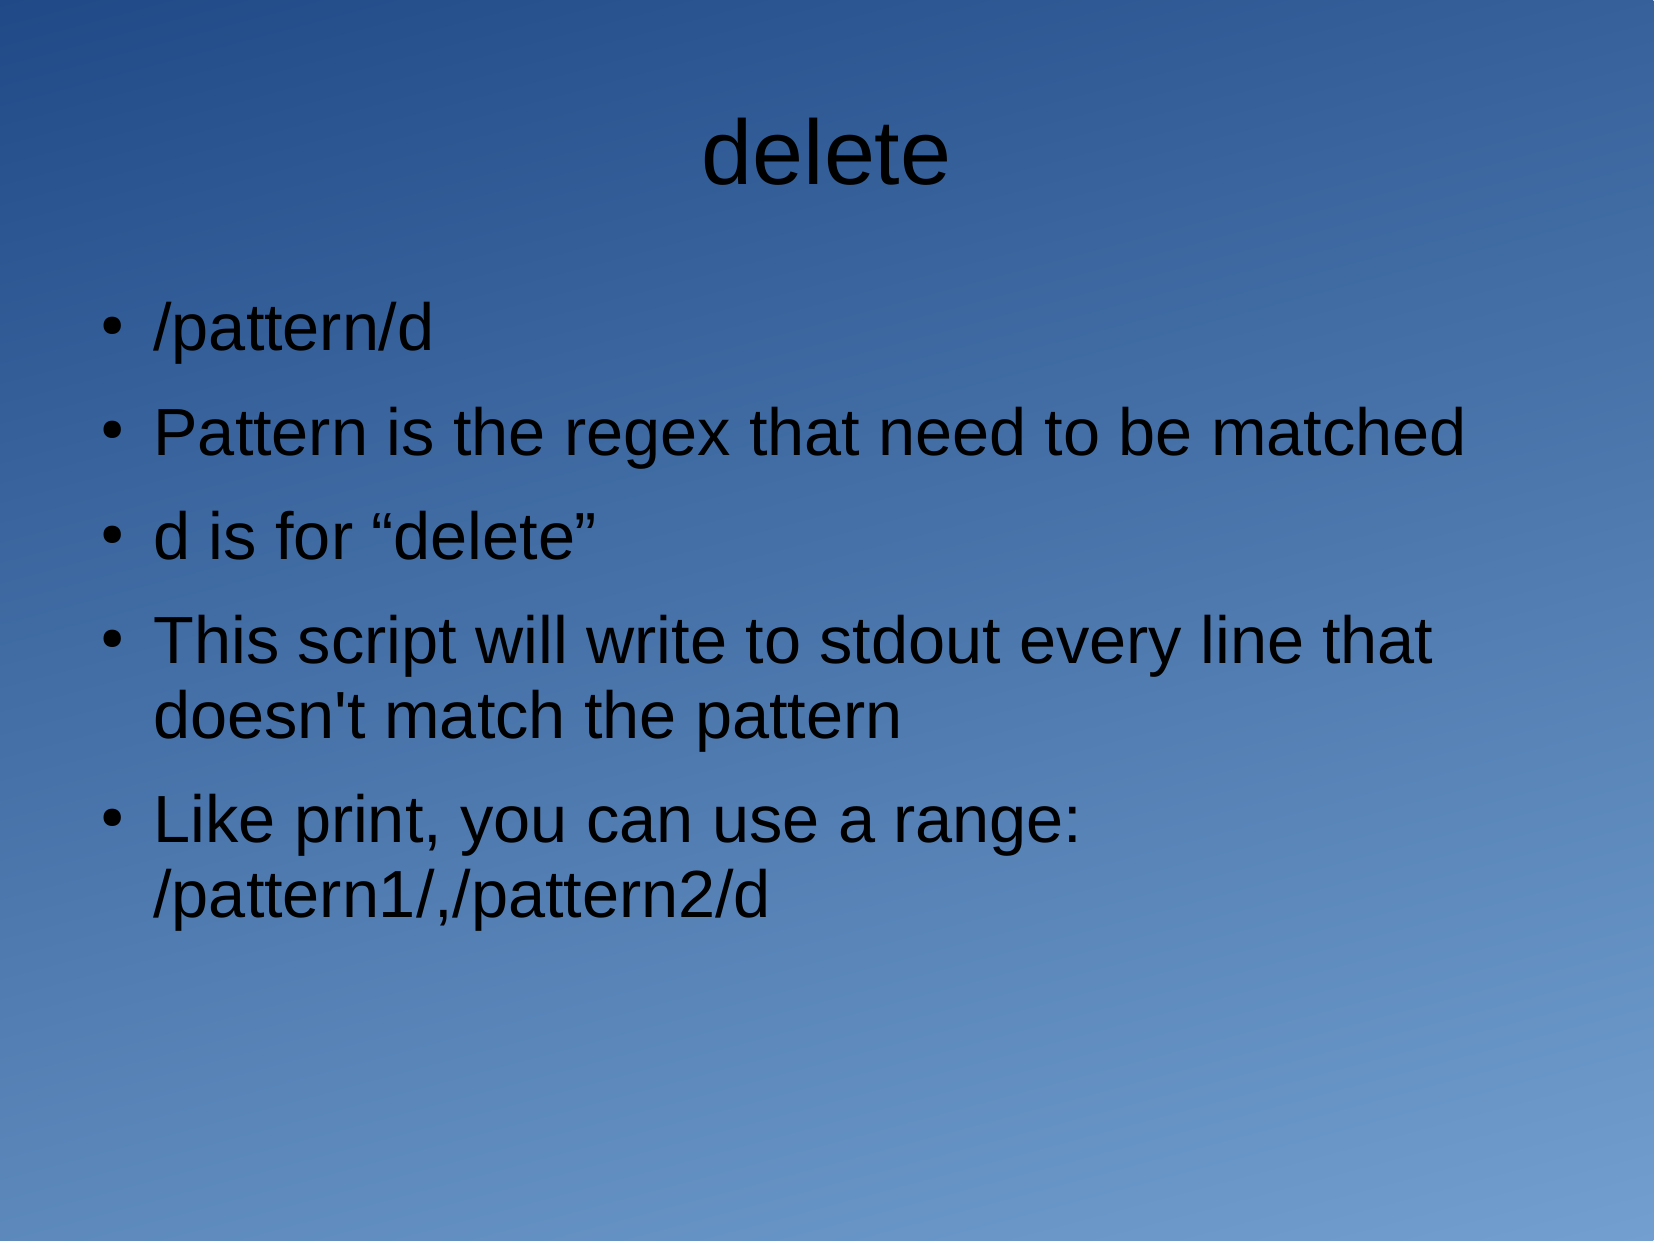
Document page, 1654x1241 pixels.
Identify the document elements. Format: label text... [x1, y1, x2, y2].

title delete [82, 49, 1571, 257]
list /pattern/d Pattern is the regex that need to be matched d is for “delete” This script will write to stdout every line that doesn't match the pattern Like print, you can use a range: /pattern1/,/pattern2/d [82, 290, 1571, 1010]
